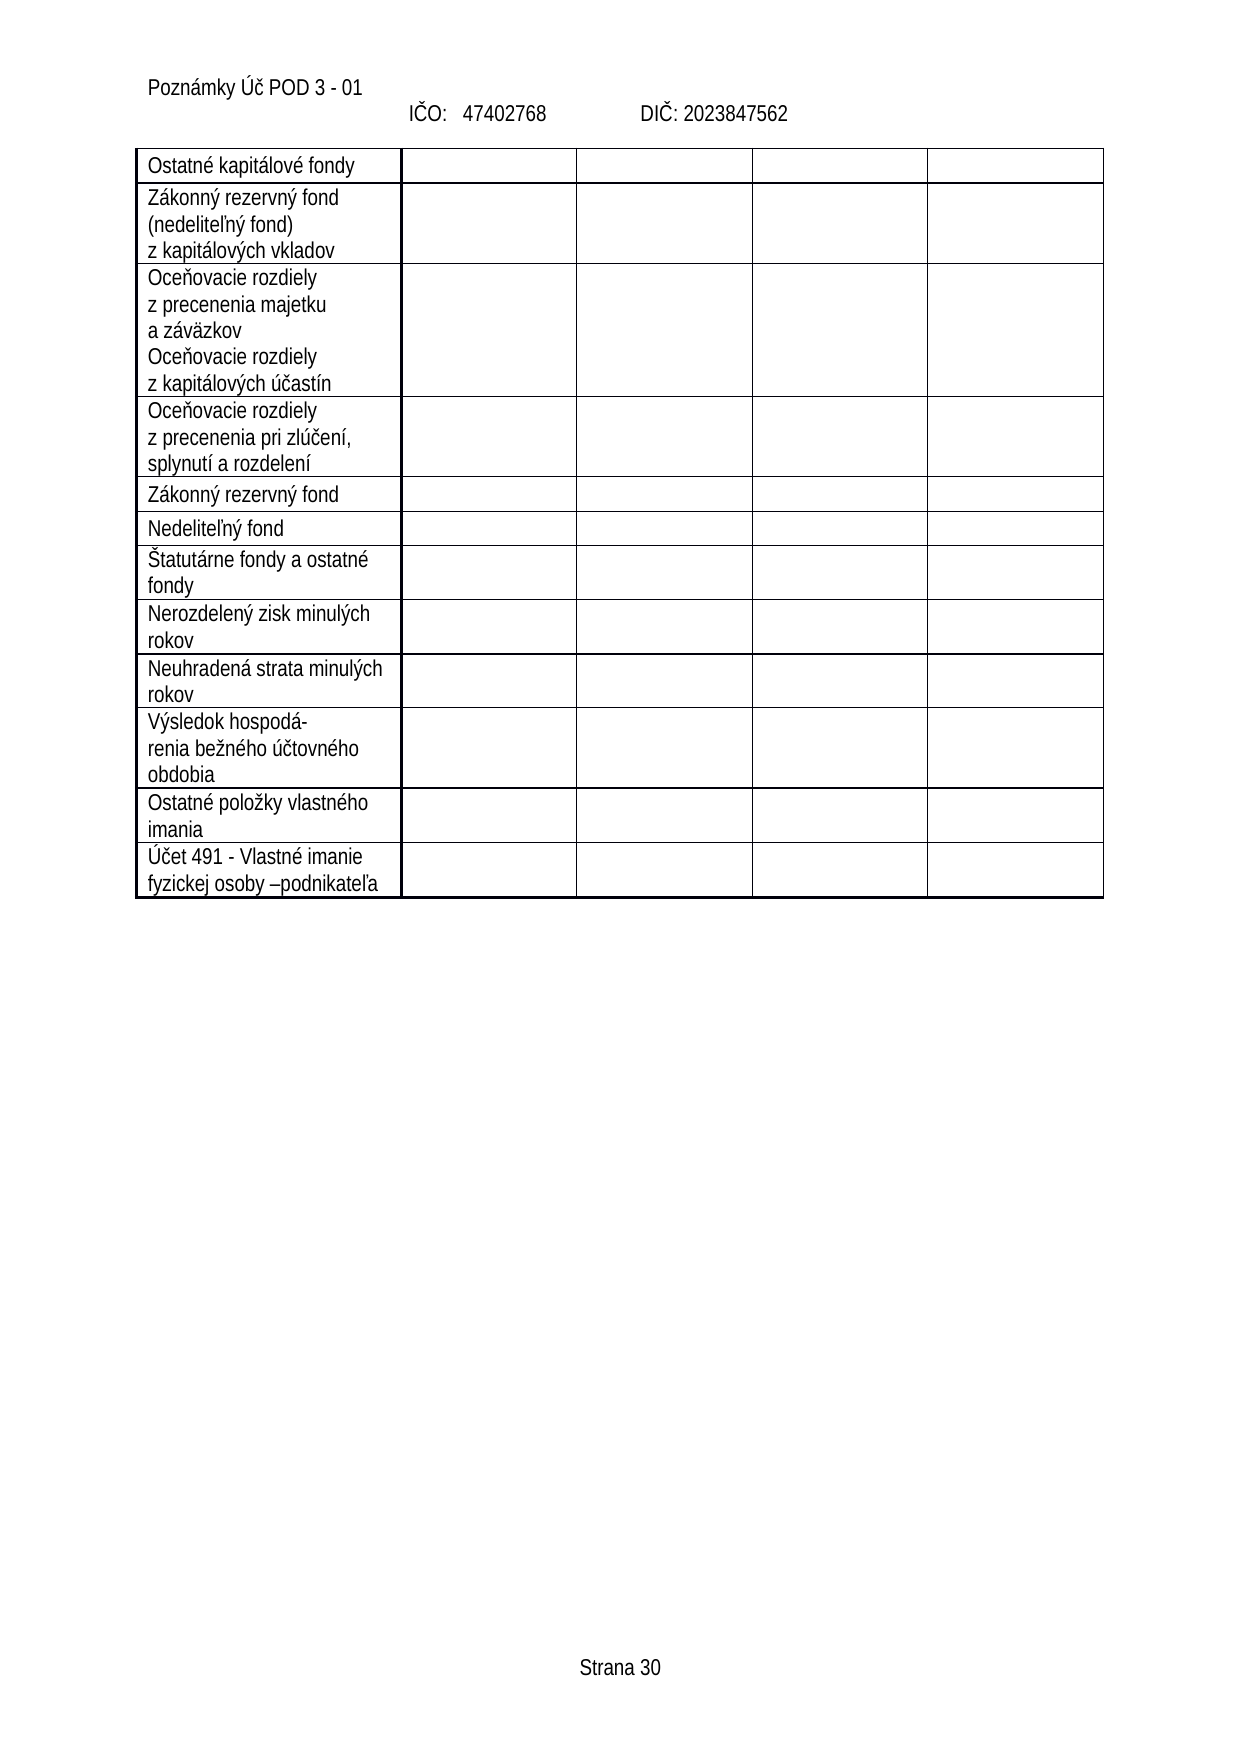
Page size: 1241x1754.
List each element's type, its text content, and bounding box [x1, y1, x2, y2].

table_cell [577, 149, 752, 182]
table_cell [403, 512, 576, 545]
table_cell Účet 491 - Vlastné imanie fyzickej osoby –podnikateľa [138, 843, 400, 896]
table_cell [753, 546, 927, 599]
table_cell [577, 264, 752, 343]
table_cell [928, 264, 1103, 343]
table_cell [577, 708, 752, 787]
table_cell [403, 264, 576, 343]
table_cell [577, 184, 752, 263]
table_cell [403, 708, 576, 787]
table_cell [928, 843, 1103, 896]
table_cell [753, 512, 927, 545]
table_cell [753, 343, 927, 396]
table_cell [577, 343, 752, 396]
table_cell Zákonný rezervný fond (nedeliteľný fond) z kapitálových vkladov [138, 184, 400, 263]
table_cell Nedeliteľný fond [138, 512, 400, 545]
table_cell [403, 789, 576, 842]
table_cell [753, 477, 927, 511]
table_cell [753, 184, 927, 263]
table_cell [403, 397, 576, 476]
table_cell [577, 546, 752, 599]
table_cell [577, 655, 752, 707]
table_cell [403, 477, 576, 511]
table_cell [403, 843, 576, 896]
table_cell [928, 184, 1103, 263]
table_cell Oceňovacie rozdiely z precenenia majetku a záväzkov [138, 264, 400, 343]
table_cell Výsledok hospodá-renia bežného účtovného obdobia [138, 708, 400, 787]
table_cell [928, 149, 1103, 182]
table_cell [753, 789, 927, 842]
table_cell [577, 600, 752, 653]
table_cell [403, 655, 576, 707]
table_cell [928, 477, 1103, 511]
table_cell [577, 512, 752, 545]
table_cell Oceňovacie rozdiely z precenenia pri zlúčení, splynutí a rozdelení [138, 397, 400, 476]
table_cell [753, 655, 927, 707]
table_cell [928, 343, 1103, 396]
table_cell Štatutárne fondy a ostatné fondy [138, 546, 400, 599]
table_cell [403, 343, 576, 396]
table_cell [577, 843, 752, 896]
table_cell [928, 397, 1103, 476]
table_cell [928, 708, 1103, 787]
table_cell [753, 149, 927, 182]
table_cell [403, 546, 576, 599]
table_cell [753, 397, 927, 476]
table_cell [928, 546, 1103, 599]
table_cell Oceňovacie rozdiely z kapitálových účastín [138, 343, 400, 396]
table_cell Ostatné kapitálové fondy [138, 149, 400, 182]
table_cell [753, 600, 927, 653]
table_cell [928, 789, 1103, 842]
table_cell [403, 149, 576, 182]
table_cell [753, 843, 927, 896]
table_cell Nerozdelený zisk minulých rokov [138, 600, 400, 653]
table_cell [753, 264, 927, 343]
table_cell Ostatné položky vlastného imania [138, 789, 400, 842]
table_cell [577, 789, 752, 842]
table_cell [403, 600, 576, 653]
table_cell [928, 655, 1103, 707]
table_cell [753, 708, 927, 787]
table_cell [403, 184, 576, 263]
table_cell [928, 600, 1103, 653]
table_cell [577, 397, 752, 476]
table_cell Neuhradená strata minulých rokov [138, 655, 400, 707]
table_cell Zákonný rezervný fond [138, 477, 400, 511]
table_cell [577, 477, 752, 511]
table_cell [928, 512, 1103, 545]
